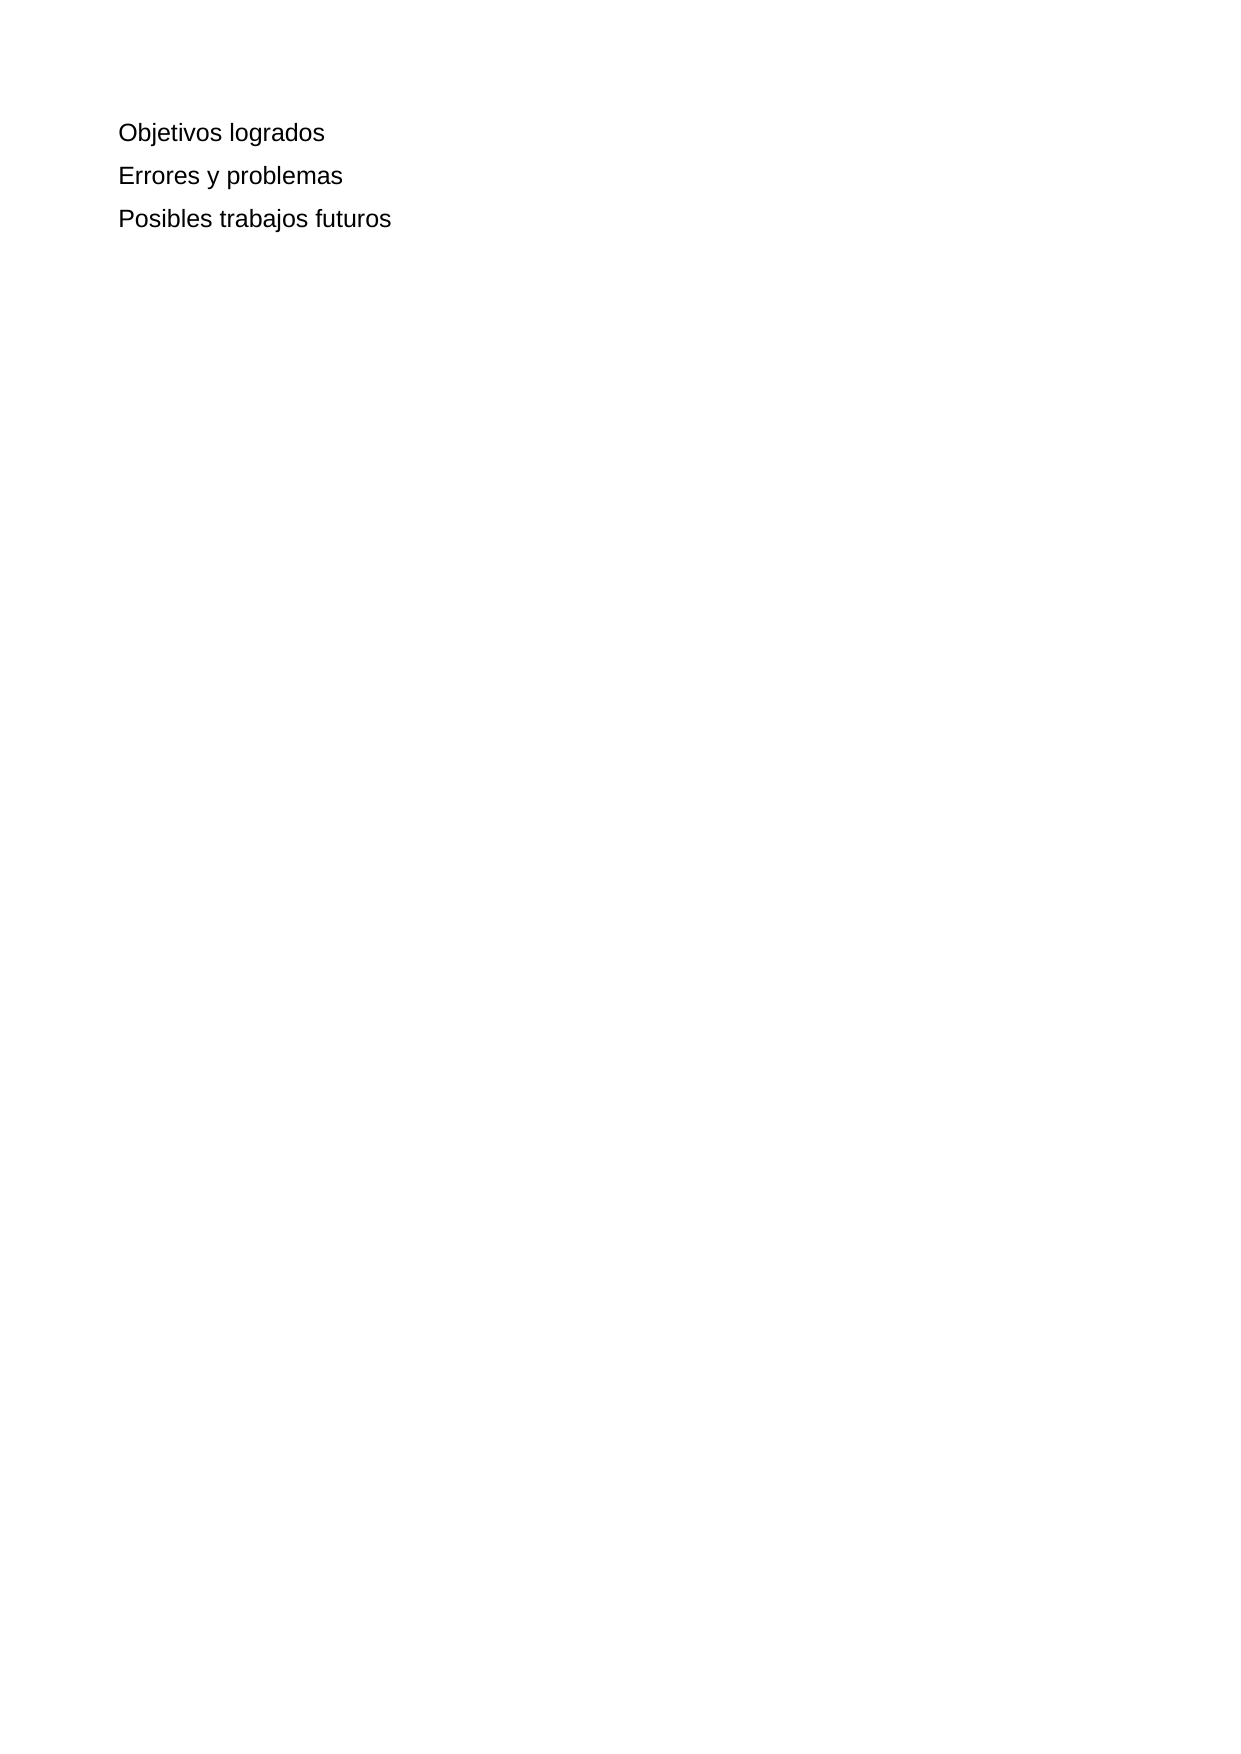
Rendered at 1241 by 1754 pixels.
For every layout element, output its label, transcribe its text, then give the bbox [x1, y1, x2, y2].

text Errores y problemas [118, 161, 1122, 190]
text Objetivos logrados [118, 118, 1122, 147]
text Posibles trabajos futuros [118, 204, 1122, 233]
